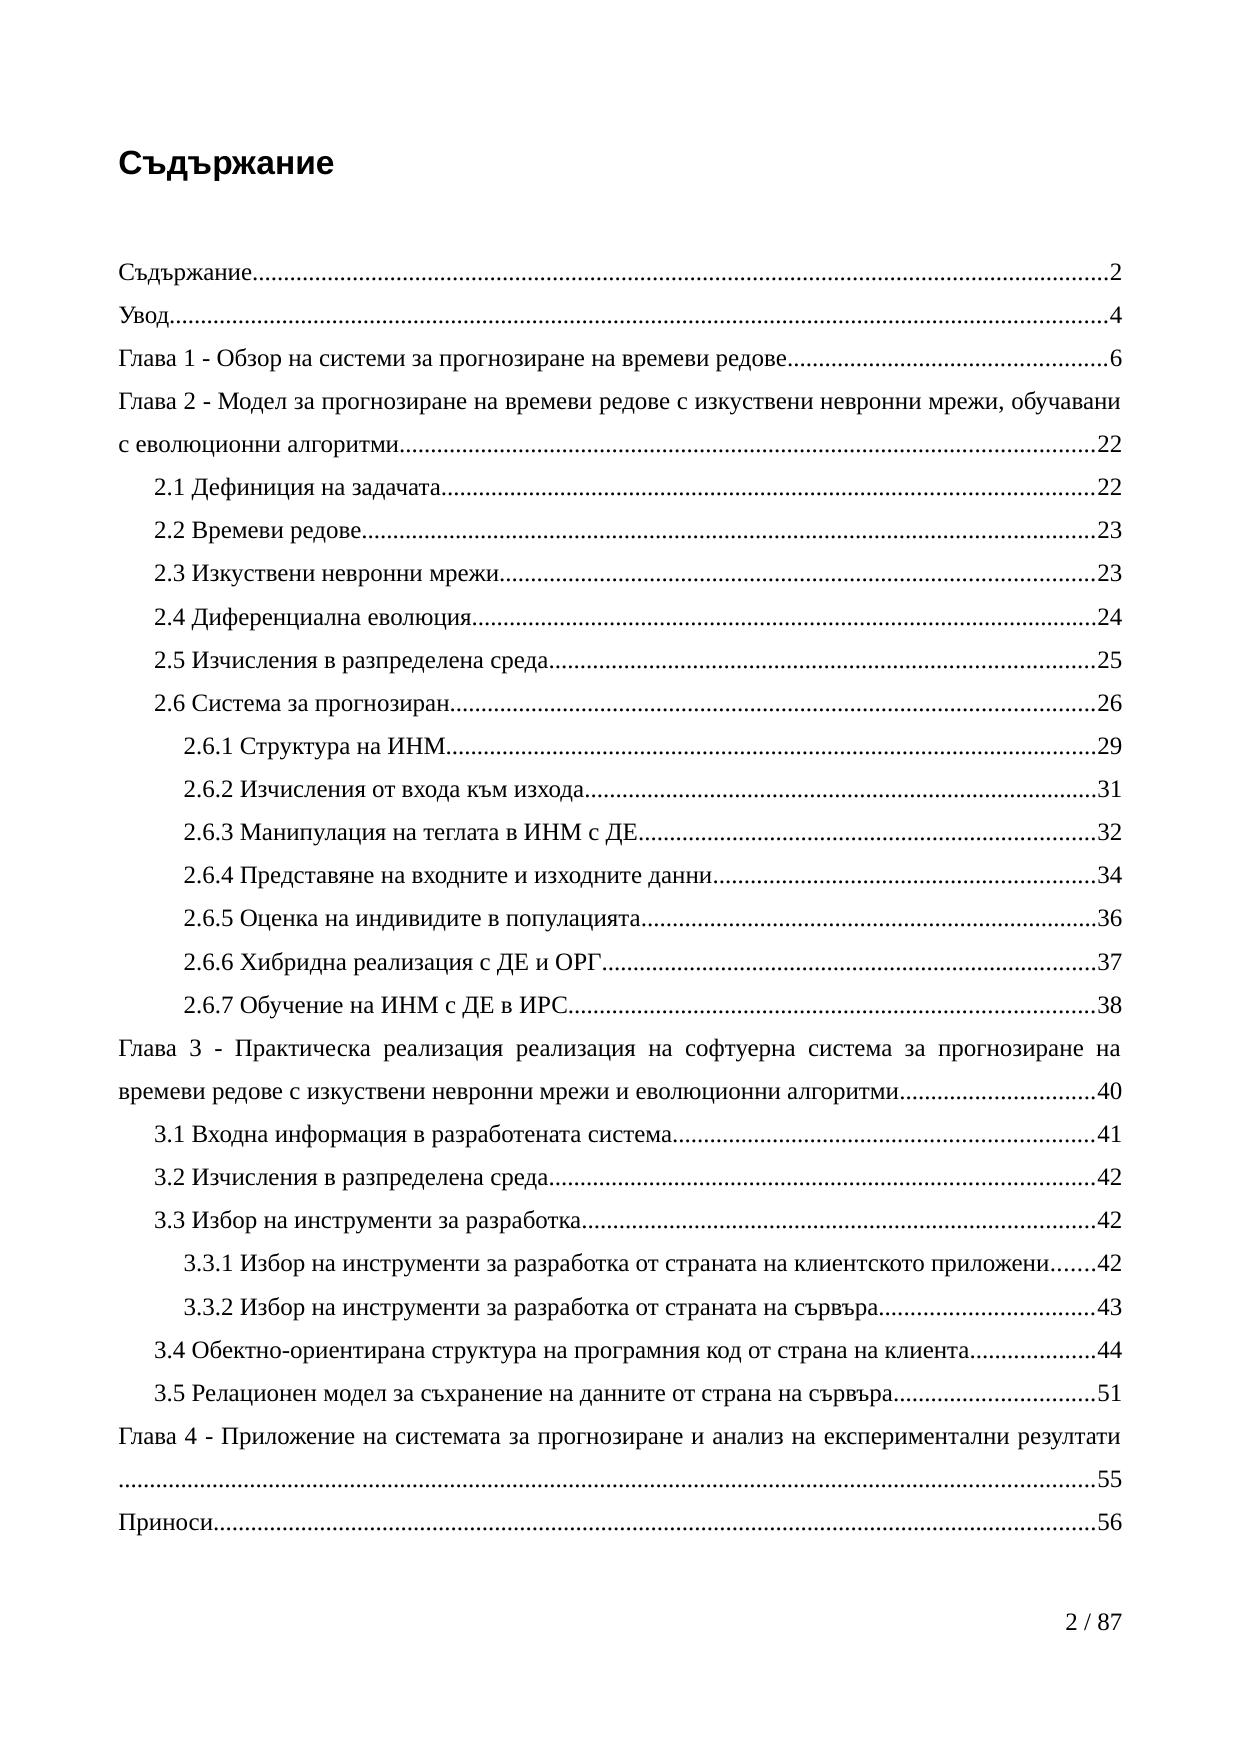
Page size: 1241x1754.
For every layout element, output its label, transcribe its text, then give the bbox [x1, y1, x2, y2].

text 2.6 Система за прогнозиран 26 [148, 688, 1122, 717]
text 2.6.7 Обучение на ИНМ с ДЕ в ИРС 38 [177, 990, 1122, 1018]
text 2.6.3 Манипулация на теглата в ИНМ с ДЕ 32 [177, 817, 1122, 846]
text 2.6.2 Изчисления от входа към изхода 31 [177, 774, 1122, 803]
text 2.6.6 Хибридна реализация с ДЕ и ОРГ 37 [177, 947, 1122, 975]
text 2.1 Дефиниция на задачата 22 [148, 472, 1122, 501]
text 2.4 Диференциална еволюция 24 [148, 602, 1122, 630]
text 3.4 Обектно-ориентирана структура на програмния код от страна на клиента 44 [148, 1335, 1122, 1363]
text Глава 1 - Обзор на системи за прогнозиране на времеви редове 6 [118, 343, 1122, 372]
text Съдържание 2 [118, 257, 1122, 285]
text 3.3 Избор на инструменти за разработка 42 [148, 1205, 1122, 1234]
text Глава 4 - Приложение на системата за прогнозиране и анализ на експериментални резултати 55 [118, 1421, 1122, 1493]
text 2.5 Изчисления в разпределена среда 25 [148, 645, 1122, 673]
text 2.6.4 Представяне на входните и изходните данни 34 [177, 860, 1122, 889]
text 3.5 Релационен модел за съхранение на данните от страна на сървъра 51 [148, 1378, 1122, 1407]
text Глава 2 - Модел за прогнозиране на времеви редове с изкуствени невронни мрежи, обучавани с еволюционни алгоритми 22 [118, 386, 1122, 458]
text 2.6.1 Структура на ИНМ 29 [177, 731, 1122, 760]
text Глава 3 - Практическа реализация реализация на софтуерна система за прогнозиране на времеви редове с изкуствени невронни мрежи и еволюционни алгоритми 40 [118, 1033, 1122, 1105]
text 3.1 Входна информация в разработената система 41 [148, 1119, 1122, 1148]
subtitle Съдържание [118, 143, 1122, 182]
text 2.6.5 Оценка на индивидите в популацията 36 [177, 903, 1122, 932]
text 3.3.2 Избор на инструменти за разработка от страната на сървъра 43 [177, 1292, 1122, 1320]
text 3.3.1 Избор на инструменти за разработка от страната на клиентското приложени 42 [177, 1248, 1122, 1277]
text Приноси 56 [118, 1507, 1122, 1536]
text 2.2 Времеви редове 23 [148, 515, 1122, 544]
text 3.2 Изчисления в разпределена среда 42 [148, 1162, 1122, 1191]
text Увод 4 [118, 300, 1122, 328]
text 2.3 Изкуствени невронни мрежи 23 [148, 558, 1122, 587]
